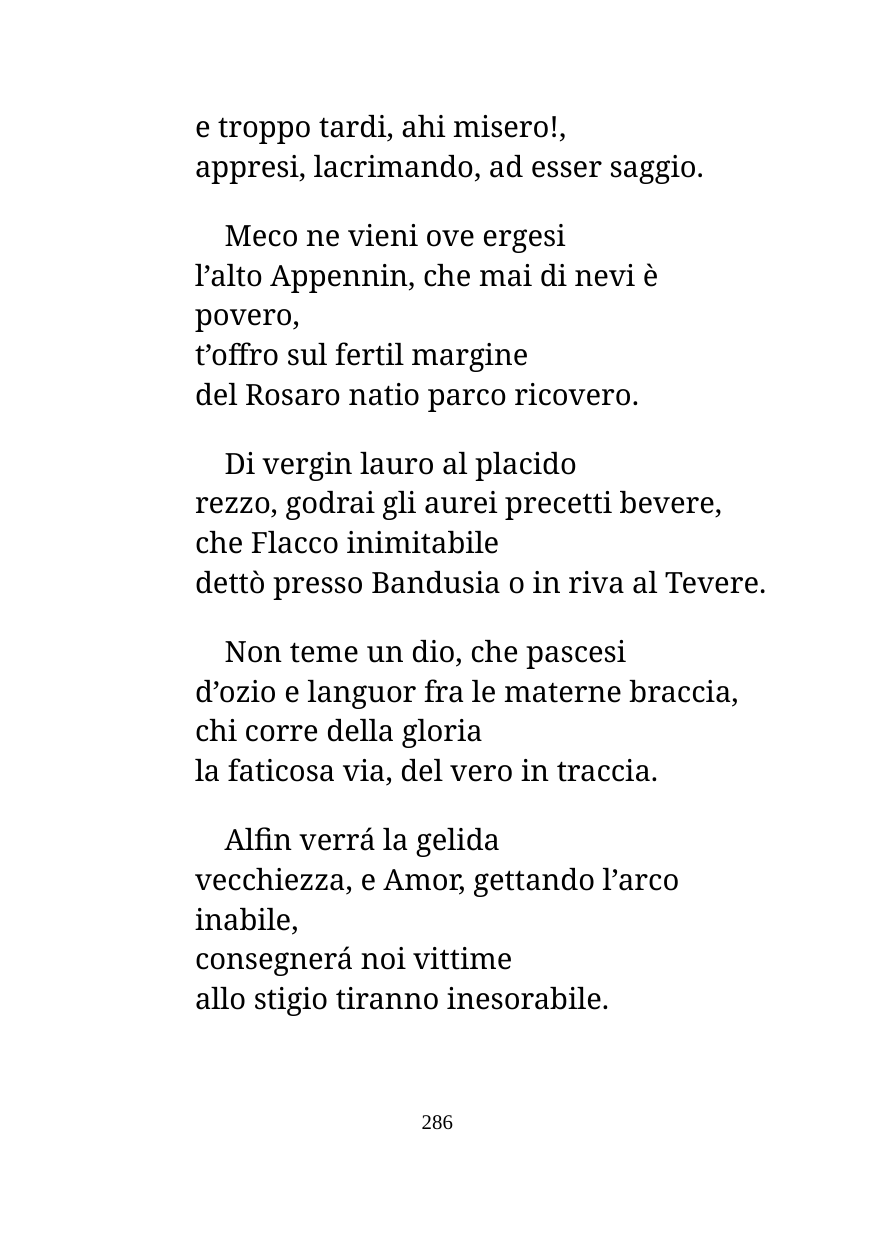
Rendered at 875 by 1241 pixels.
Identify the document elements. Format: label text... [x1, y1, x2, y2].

text e troppo tardi, ahi misero!, appresi, lacrimando, ad esser saggio. [195, 106, 768, 186]
text Alfin verrá la gelida vecchiezza, e Amor, gettando l’arco inabile, consegnerá noi vittime allo stigio tiranno inesorabile. [195, 819, 768, 1018]
text Di vergin lauro al placido rezzo, godrai gli aurei precetti bevere, che Flacco inimitabile dettò presso Bandusia o in riva al Tevere. [195, 443, 768, 602]
text Non teme un dio, che pascesi d’ozio e languor fra le materne braccia, chi corre della gloria la faticosa via, del vero in traccia. [195, 631, 768, 790]
text Meco ne vieni ove ergesi l’alto Appennin, che mai di nevi è povero, t’offro sul fertil margine del Rosaro natio parco ricovero. [195, 215, 768, 413]
